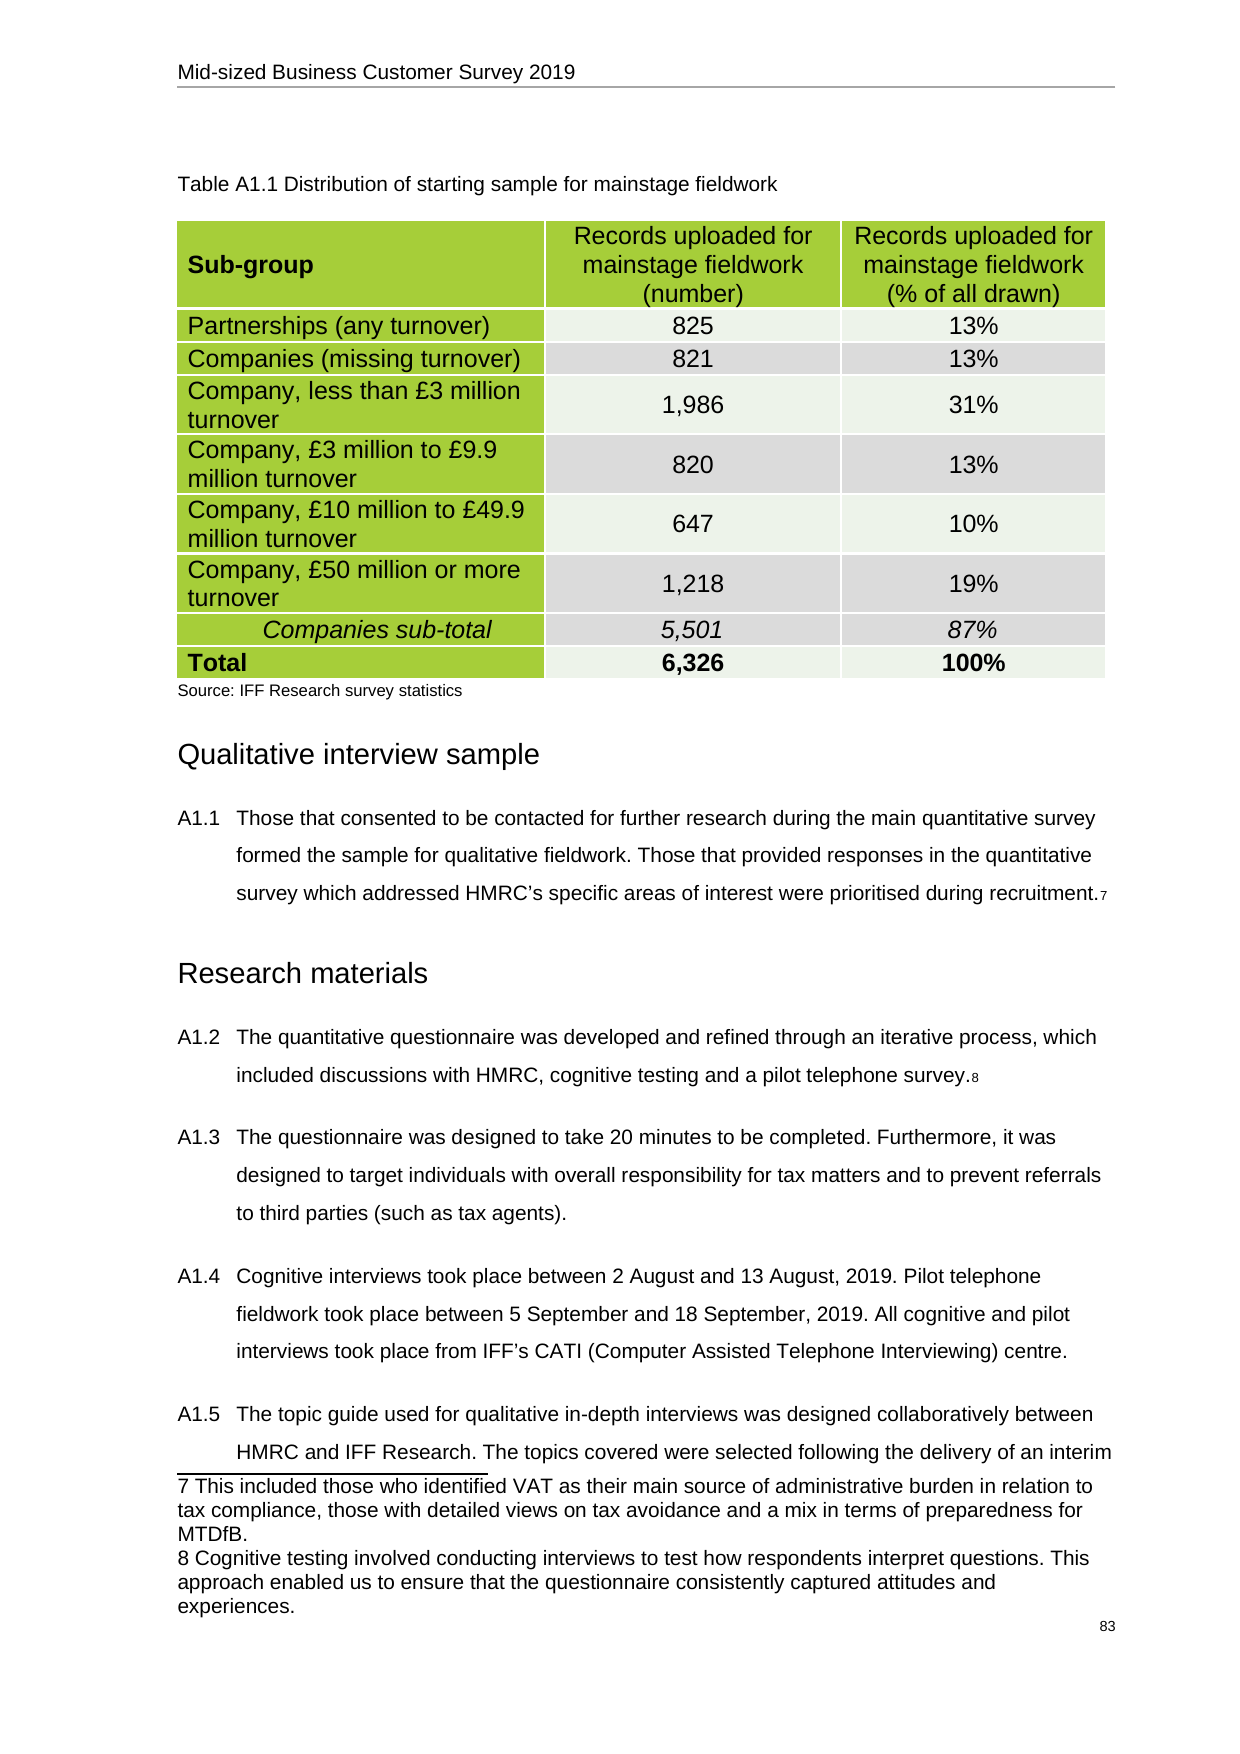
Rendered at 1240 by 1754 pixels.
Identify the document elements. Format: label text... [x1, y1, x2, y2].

text Source: IFF Research survey statistics [177, 680, 1115, 706]
list Cognitive interviews took place between 2 August and 13 August, 2019. Pilot telephone fieldwork took place between 5 September and 18 September, 2019. All cognitive and pilot interviews took place from IFF’s CATI (Computer Assisted Telephone Interviewing) centre. [177, 1264, 1115, 1371]
table_cell Companies (missing turnover) [177, 343, 544, 374]
table_cell 31% [842, 376, 1105, 433]
list This included those who identified VAT as their main source of administrative burden in relation to tax compliance, those with detailed views on tax avoidance and a mix in terms of preparedness for MTDfB. [177, 1474, 1115, 1546]
list Cognitive testing involved conducting interviews to test how respondents interpret questions. This approach enabled us to ensure that the questionnaire consistently captured attitudes and experiences. [177, 1546, 1115, 1618]
subtitle Table A1.1 Distribution of starting sample for mainstage fieldwork [177, 172, 1115, 196]
table_cell Company, £50 million or more turnover [177, 555, 544, 612]
table_cell 825 [546, 310, 840, 341]
list The quantitative questionnaire was developed and refined through an iterative process, which included discussions with HMRC, cognitive testing and a pilot telephone survey. [177, 1024, 1115, 1094]
list The topic guide used for qualitative in-depth interviews was designed collaboratively between HMRC and IFF Research. The topics covered were selected following the delivery of an interim [177, 1402, 1115, 1471]
table_header Records uploaded for mainstage fieldwork (number) [546, 221, 840, 307]
table_cell Company, £3 million to £9.9 million turnover [177, 435, 544, 493]
list Those that consented to be contacted for further research during the main quantitative survey formed the sample for qualitative fieldwork. Those that provided responses in the quantitative survey which addressed HMRC’s specific areas of interest were prioritised during recruitment. [177, 805, 1115, 913]
table_cell 13% [842, 435, 1105, 493]
table_header Sub-group [177, 221, 544, 307]
table_cell 820 [546, 435, 840, 493]
table_cell 19% [842, 555, 1105, 612]
table_cell 100% [842, 647, 1105, 678]
table_header Records uploaded for mainstage fieldwork (% of all drawn) [842, 221, 1105, 307]
table_cell 13% [842, 310, 1105, 341]
table_cell 647 [546, 495, 840, 552]
table_cell 6,326 [546, 647, 840, 678]
table_cell 87% [842, 614, 1105, 645]
subtitle Qualitative interview sample [177, 737, 1115, 780]
table_cell 10% [842, 495, 1105, 552]
table_cell 1,218 [546, 555, 840, 612]
table_cell Partnerships (any turnover) [177, 310, 544, 341]
table_cell 821 [546, 343, 840, 374]
table_cell 5,501 [546, 614, 840, 645]
table_cell Total [177, 647, 544, 678]
table_cell Company, £10 million to £49.9 million turnover [177, 495, 544, 552]
table_cell Company, less than £3 million turnover [177, 376, 544, 433]
subtitle Research materials [177, 956, 1115, 999]
list The questionnaire was designed to take 20 minutes to be completed. Furthermore, it was designed to target individuals with overall responsibility for tax matters and to prevent referrals to third parties (such as tax agents). [177, 1125, 1115, 1232]
table_cell Companies sub-total [177, 614, 544, 645]
table_cell 13% [842, 343, 1105, 374]
table_cell 1,986 [546, 376, 840, 433]
